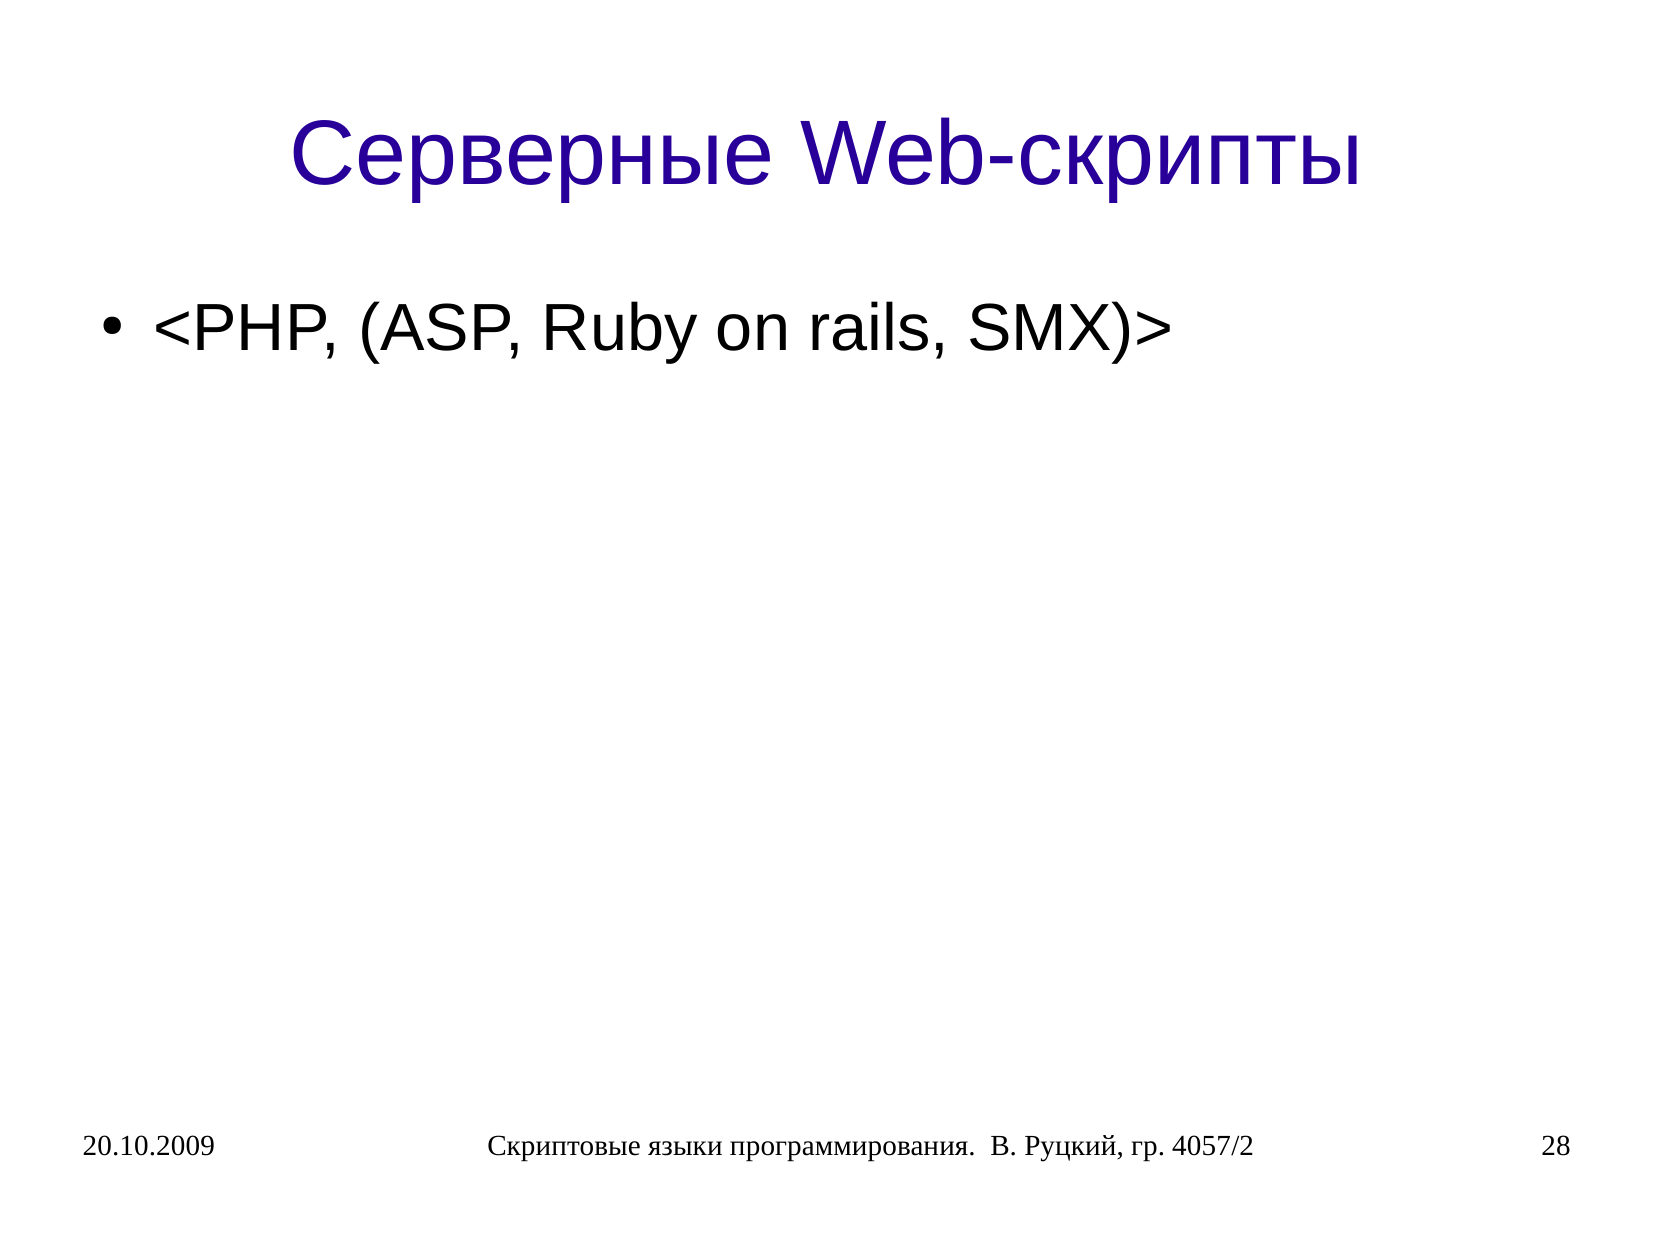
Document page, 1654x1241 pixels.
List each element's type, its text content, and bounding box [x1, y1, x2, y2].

list <PHP, (ASP, Ruby on rails, SMX)> [82, 290, 1571, 1109]
title Серверные Web-скрипты [82, 49, 1571, 257]
